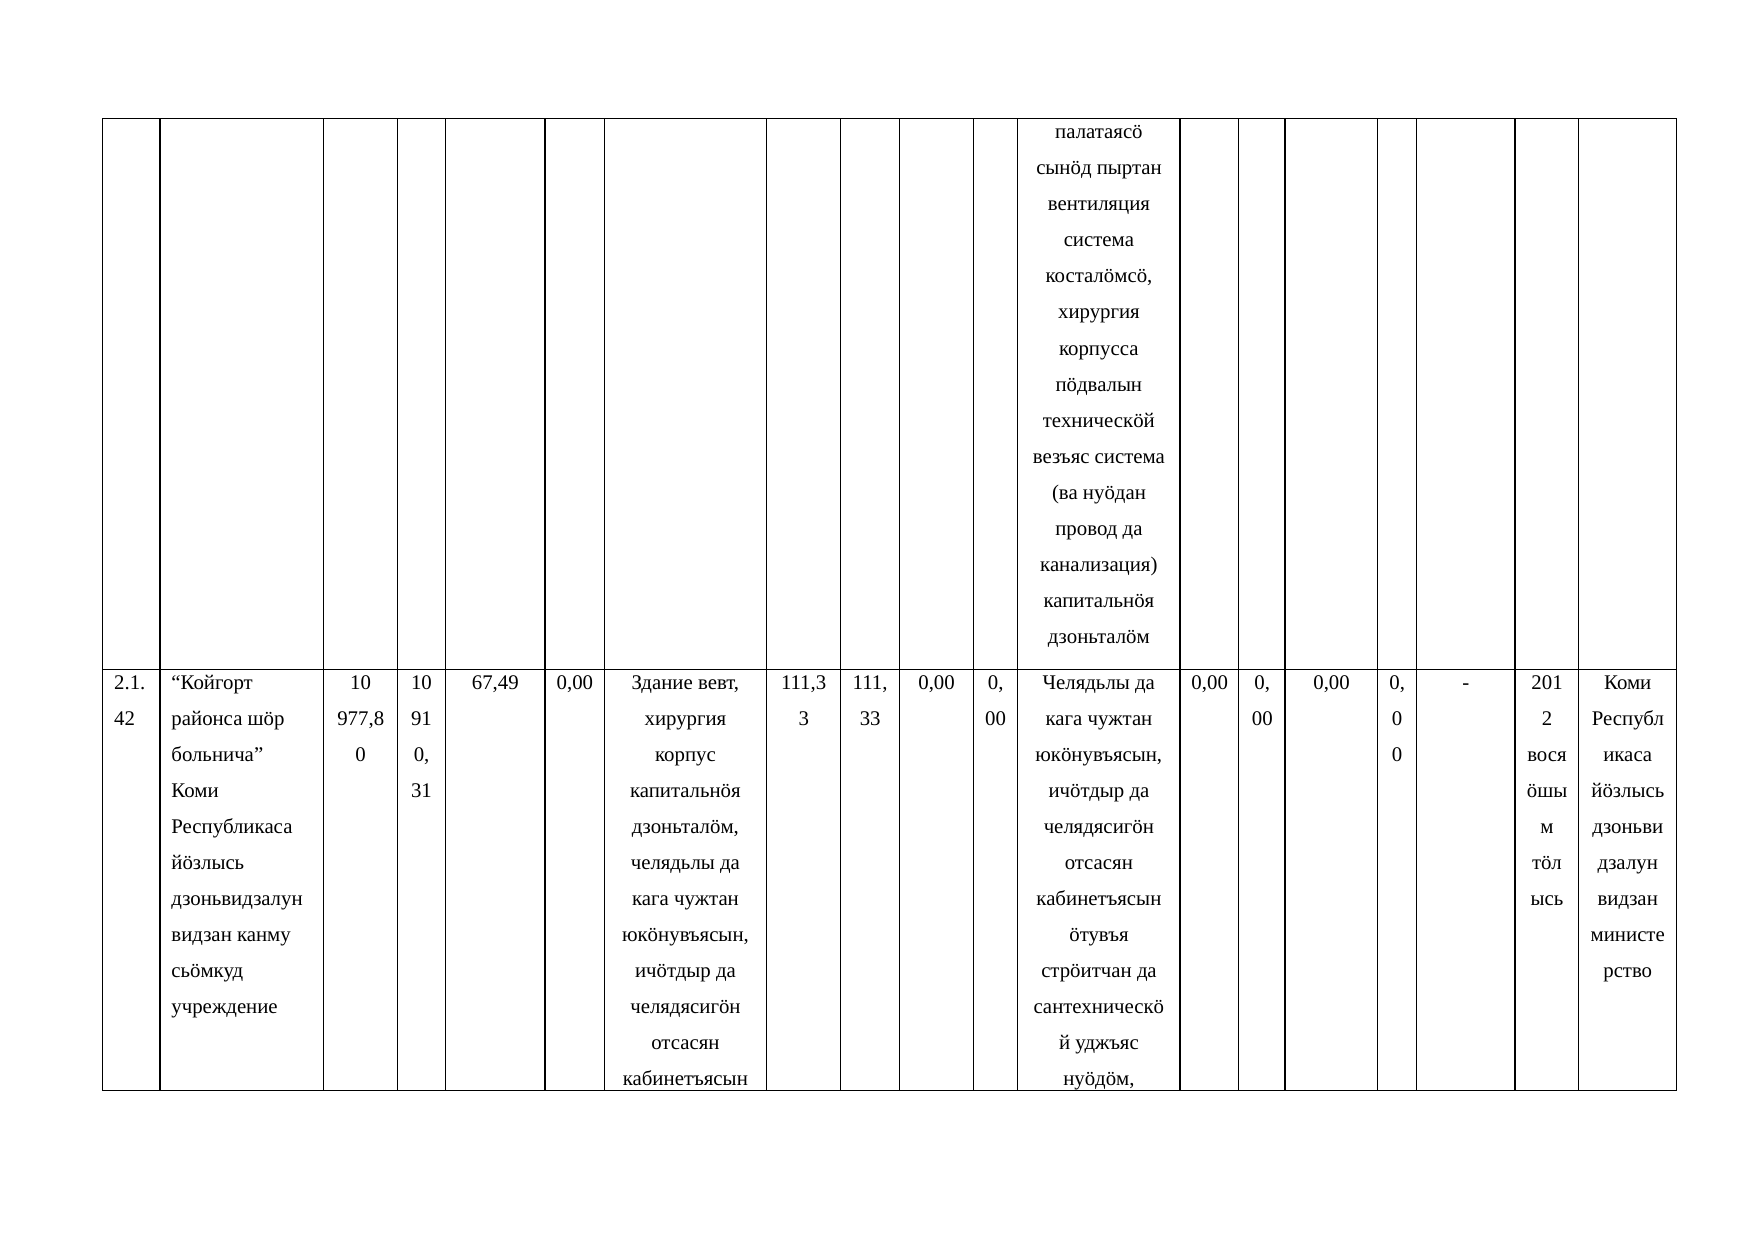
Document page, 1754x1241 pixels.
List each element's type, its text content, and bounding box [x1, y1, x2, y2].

table_cell 2.1.42 [103, 670, 159, 1090]
table_cell 0,00 [1181, 670, 1238, 1090]
table_cell 0,00 [1378, 670, 1416, 1090]
table_cell [324, 119, 397, 669]
table_cell [1286, 119, 1377, 669]
table_cell [900, 119, 973, 669]
table_cell [974, 119, 1017, 669]
table_cell 111,33 [767, 670, 840, 1090]
table_cell 0,00 [1239, 670, 1284, 1090]
table_cell [103, 119, 159, 669]
table_cell 2012 вося ӧшым тӧлысь [1516, 670, 1578, 1090]
table_cell Челядьлы да кага чужтан юкӧнувъясын, ичӧтдыр да челядясигӧн отсасян кабинетъясын ӧтувъя стрӧитчан да сантехническӧй уджъяс нуӧдӧм, [1018, 670, 1179, 1090]
table_cell [1181, 119, 1238, 669]
table_cell [1239, 119, 1284, 669]
table_cell [841, 119, 899, 669]
table_cell “Койгорт районса шӧр больнича” Коми Республикаса йӧзлысь дзоньвидзалун видзан канму сьӧмкуд учреждение [161, 670, 323, 1090]
table_cell [546, 119, 604, 669]
table_cell 111,33 [841, 670, 899, 1090]
table_cell 0,00 [974, 670, 1017, 1090]
table_cell Коми Республикаса йӧзлысь дзоньвидзалун видзан министерство [1579, 670, 1676, 1090]
table_cell [767, 119, 840, 669]
table_cell [161, 119, 323, 669]
table_cell - [1417, 119, 1514, 669]
table_cell палатаясӧ сынӧд пыртан вентиляция система косталӧмсӧ, хирургия корпусса пӧдвалын техническӧй везъяс система (ва нуӧдан провод да канализация) капитальнӧя дзоньталӧм [1018, 119, 1179, 669]
table_cell [1378, 119, 1416, 669]
table_cell Здание вевт, хирургия корпус капитальнӧя дзоньталӧм, челядьлы да кага чужтан юкӧнувъясын, ичӧтдыр да челядясигӧн отсасян кабинетъясын [605, 670, 766, 1090]
table_cell - [1417, 670, 1514, 1090]
table_cell 10 910,31 [398, 670, 445, 1090]
table_cell 0,00 [546, 670, 604, 1090]
table_cell 67,49 [446, 670, 544, 1090]
table_cell 0,00 [1286, 670, 1377, 1090]
table_cell [1516, 119, 1578, 669]
table_cell [398, 119, 445, 669]
table_cell [446, 119, 544, 669]
table_cell 10 977,80 [324, 670, 397, 1090]
table_cell [1579, 119, 1676, 669]
table_cell 0,00 [900, 670, 973, 1090]
table_cell [605, 119, 766, 669]
